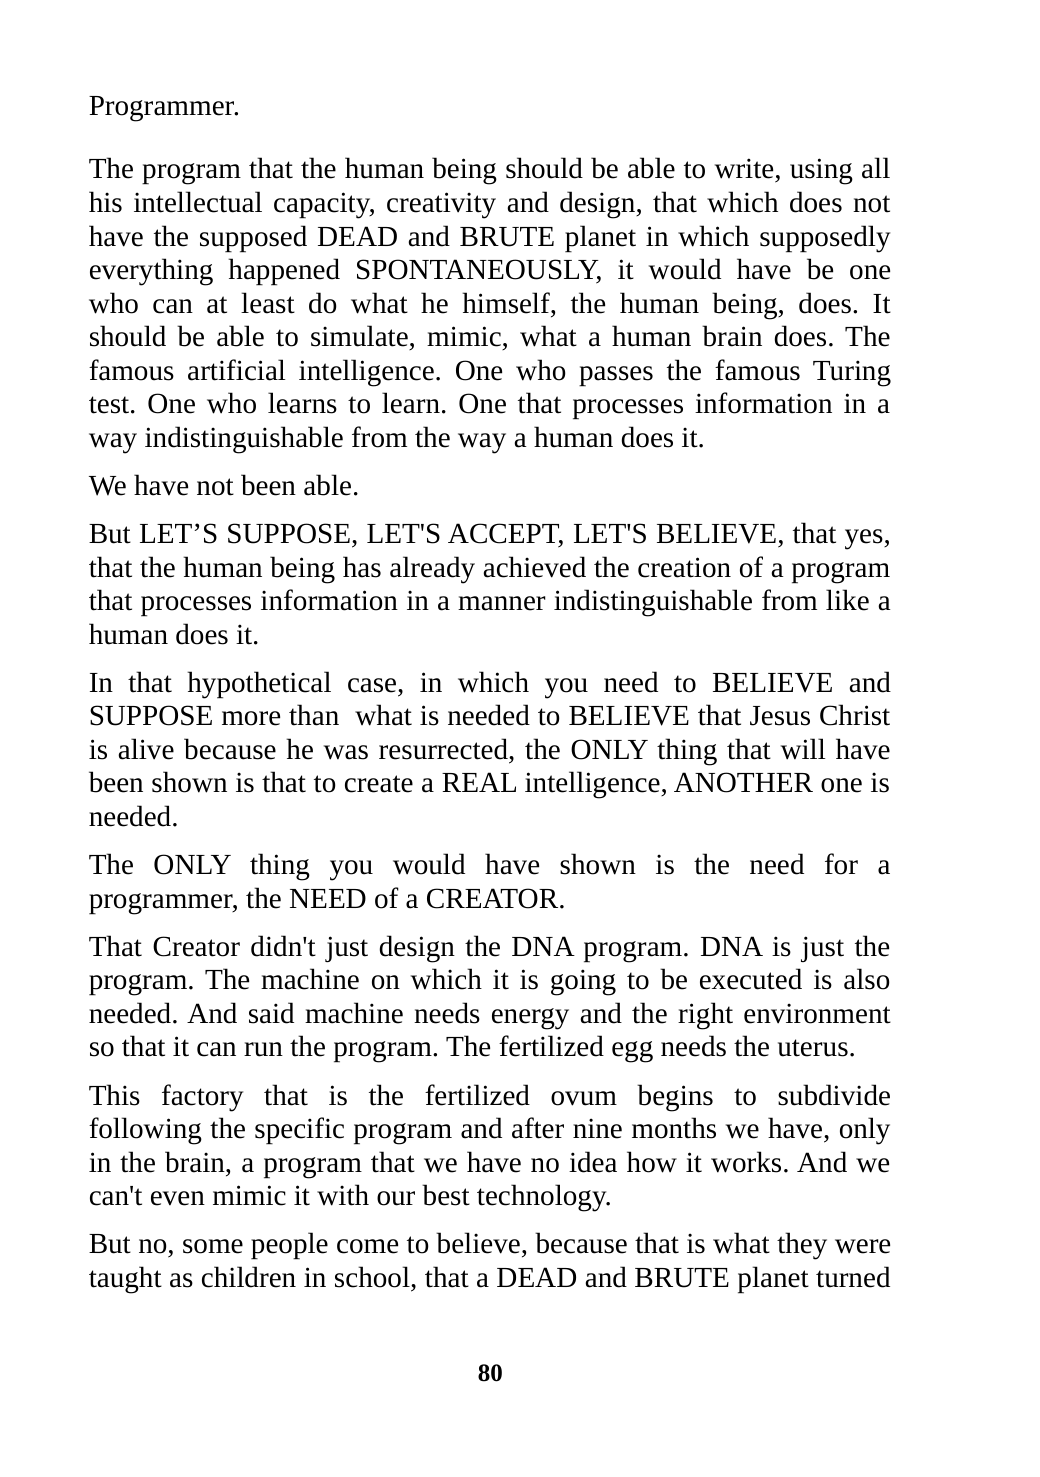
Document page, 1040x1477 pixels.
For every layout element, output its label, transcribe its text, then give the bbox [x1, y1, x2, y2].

text This factory that is the fertilized ovum begins to subdivide following the specific program and after nine months we have, only in the brain, a program that we have no idea how it works. And we can't even mimic it with our best technology. [88, 1078, 892, 1212]
text We have not been able. [88, 468, 892, 502]
text That Creator didn't just design the DNA program. DNA is just the program. The machine on which it is going to be executed is also needed. And said machine needs energy and the right environment so that it can run the program. The fertilized egg needs the uterus. [88, 929, 892, 1063]
text The ONLY thing you would have shown is the need for a programmer, the NEED of a CREATOR. [88, 847, 892, 914]
text The program that the human being should be able to write, using all his intellectual capacity, creativity and design, that which does not have the supposed DEAD and BRUTE planet in which supposedly everything happened SPONTANEOUSLY, it would have be one who can at least do what he himself, the human being, does. It should be able to simulate, mimic, what a human brain does. The famous artificial intelligence. One who passes the famous Turing test. One who learns to learn. One that processes information in a way indistinguishable from the way a human does it. [88, 152, 892, 453]
text But LET’S SUPPOSE, LET'S ACCEPT, LET'S BELIEVE, that yes, that the human being has already achieved the creation of a program that processes information in a manner indistinguishable from like a human does it. [88, 516, 892, 650]
text In that hypothetical case, in which you need to BELIEVE and SUPPOSE more than what is needed to BELIEVE that Jesus Christ is alive because he was resurrected, the ONLY thing that will have been shown is that to create a REAL intelligence, ANOTHER one is needed. [88, 665, 892, 833]
text But no, some people come to believe, because that is what they were taught as children in school, that a DEAD and BRUTE planet turned [88, 1226, 892, 1293]
